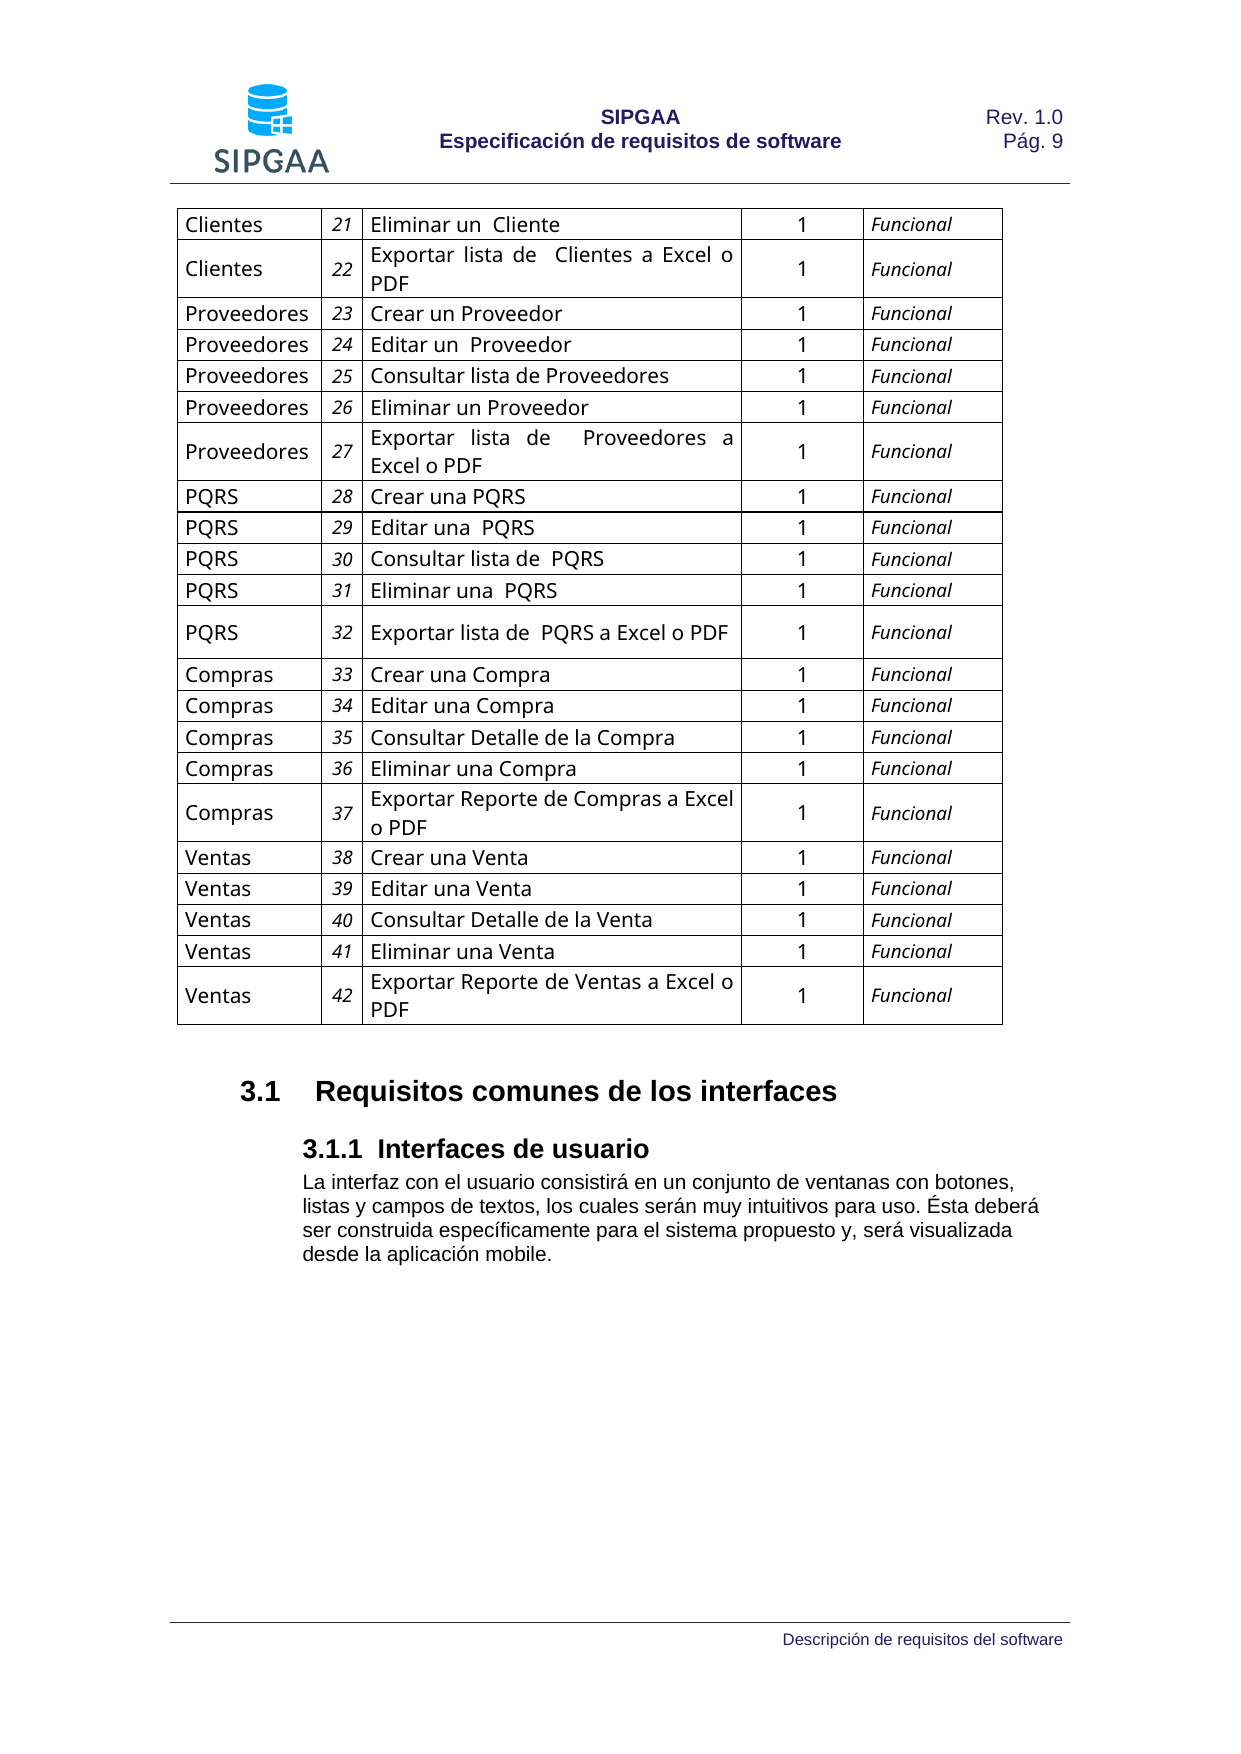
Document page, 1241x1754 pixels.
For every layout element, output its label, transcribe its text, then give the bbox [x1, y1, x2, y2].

table_cell [1003, 208, 1019, 239]
table_cell [1003, 873, 1019, 904]
table_cell Eliminar un Cliente [363, 209, 741, 239]
table_cell 1 [742, 967, 863, 1024]
table_cell 1 [742, 423, 863, 480]
table_cell Ventas [178, 905, 321, 935]
table_cell Funcional [864, 330, 1002, 360]
table_cell Proveedores [178, 298, 321, 328]
table_cell Consultar Detalle de la Compra [363, 722, 741, 752]
table_cell Eliminar un Proveedor [363, 392, 741, 422]
table_cell Compras [178, 722, 321, 752]
table_cell [1003, 783, 1019, 841]
table_cell Ventas [178, 967, 321, 1024]
table_cell Ventas [178, 874, 321, 904]
table_cell Compras [178, 691, 321, 721]
table_cell Exportar lista de Proveedores a Excel o PDF [363, 423, 741, 480]
table_cell Ventas [178, 842, 321, 872]
table_cell Editar una PQRS [363, 513, 741, 543]
table_cell Exportar lista de PQRS a Excel o PDF [363, 606, 741, 658]
table_cell [1003, 690, 1019, 721]
table_cell Exportar Reporte de Compras a Excel o PDF [363, 784, 741, 841]
table_cell Crear una Venta [363, 842, 741, 872]
table_cell Consultar lista de PQRS [363, 544, 741, 574]
table_cell [1003, 841, 1019, 872]
table_cell Funcional [864, 842, 1002, 872]
table_cell Funcional [864, 874, 1002, 904]
table_cell Funcional [864, 392, 1002, 422]
table_cell 1 [742, 513, 863, 543]
text La interfaz con el usuario consistirá en un conjunto de ventanas con botones, listas y campos de textos, los cuales serán muy intuitivos para uso. Ésta deberá ser construida específicamente para el sistema propuesto y, será visualizada desde la aplicación mobile. [302, 1170, 1063, 1266]
table_cell Funcional [864, 481, 1002, 511]
table_cell Clientes [178, 240, 321, 297]
table_cell Crear una Compra [363, 659, 741, 689]
table_cell Proveedores [178, 330, 321, 360]
table_cell 25 [322, 361, 362, 391]
table_cell Funcional [864, 298, 1002, 328]
table_cell [1003, 239, 1019, 297]
table_cell 28 [322, 481, 362, 511]
table_cell Ventas [178, 936, 321, 966]
table_cell 29 [322, 513, 362, 543]
table_cell Funcional [864, 575, 1002, 605]
table_cell Funcional [864, 936, 1002, 966]
table_cell Exportar lista de Clientes a Excel o PDF [363, 240, 741, 297]
table_cell 34 [322, 691, 362, 721]
table_cell 33 [322, 659, 362, 689]
table_cell Funcional [864, 659, 1002, 689]
table_cell 1 [742, 209, 863, 239]
table_cell 1 [742, 691, 863, 721]
table_cell Editar un Proveedor [363, 330, 741, 360]
table_cell Eliminar una PQRS [363, 575, 741, 605]
table_cell Consultar Detalle de la Venta [363, 905, 741, 935]
table_cell Consultar lista de Proveedores [363, 361, 741, 391]
table_cell 1 [742, 936, 863, 966]
table_cell Funcional [864, 606, 1002, 658]
table_cell 37 [322, 784, 362, 841]
table_cell 42 [322, 967, 362, 1024]
table_cell [1003, 329, 1019, 360]
table_cell [1003, 297, 1019, 328]
table_cell Crear un Proveedor [363, 298, 741, 328]
table_cell Funcional [864, 513, 1002, 543]
table_cell 1 [742, 784, 863, 841]
table_cell [1003, 935, 1019, 966]
subtitle Requisitos comunes de los interfaces [240, 1074, 1063, 1108]
table_cell Funcional [864, 361, 1002, 391]
table_cell 1 [742, 575, 863, 605]
table_cell 21 [322, 209, 362, 239]
table_cell 1 [742, 544, 863, 574]
table_cell Funcional [864, 722, 1002, 752]
table_cell Editar una Venta [363, 874, 741, 904]
table_cell 1 [742, 361, 863, 391]
table_cell 1 [742, 722, 863, 752]
table_cell 1 [742, 753, 863, 783]
table_cell 1 [742, 874, 863, 904]
table_cell PQRS [178, 513, 321, 543]
table_cell [1003, 543, 1019, 574]
table_cell Funcional [864, 967, 1002, 1024]
table_cell 1 [742, 842, 863, 872]
table_cell 36 [322, 753, 362, 783]
table_cell PQRS [178, 544, 321, 574]
table_cell 41 [322, 936, 362, 966]
table_cell Editar una Compra [363, 691, 741, 721]
table_cell Exportar Reporte de Ventas a Excel o PDF [363, 967, 741, 1024]
table_cell Funcional [864, 784, 1002, 841]
table_cell PQRS [178, 481, 321, 511]
table_cell [1003, 480, 1019, 511]
table_cell 31 [322, 575, 362, 605]
table_cell Crear una PQRS [363, 481, 741, 511]
table_cell 1 [742, 392, 863, 422]
table_cell Compras [178, 659, 321, 689]
table_cell [1003, 721, 1019, 752]
table_cell Funcional [864, 691, 1002, 721]
table_cell [1003, 605, 1019, 658]
table_cell Clientes [178, 209, 321, 239]
table_cell Eliminar una Compra [363, 753, 741, 783]
table_cell 1 [742, 905, 863, 935]
table_cell Compras [178, 784, 321, 841]
table_cell Funcional [864, 423, 1002, 480]
table_cell PQRS [178, 575, 321, 605]
table_cell 39 [322, 874, 362, 904]
table_cell [1003, 511, 1019, 543]
table_cell 38 [322, 842, 362, 872]
table_cell Funcional [864, 209, 1002, 239]
table_cell 27 [322, 423, 362, 480]
table_cell 1 [742, 606, 863, 658]
table_cell [1003, 574, 1019, 605]
table_cell 1 [742, 330, 863, 360]
table_cell 1 [742, 240, 863, 297]
table_cell Proveedores [178, 423, 321, 480]
table_cell 30 [322, 544, 362, 574]
table_cell Eliminar una Venta [363, 936, 741, 966]
table_cell Compras [178, 753, 321, 783]
table_cell 40 [322, 905, 362, 935]
table_cell PQRS [178, 606, 321, 658]
table_cell 23 [322, 298, 362, 328]
table_cell 35 [322, 722, 362, 752]
table_cell Funcional [864, 544, 1002, 574]
subtitle Interfaces de usuario [302, 1133, 1063, 1164]
table_cell [1003, 422, 1019, 480]
table_cell Funcional [864, 905, 1002, 935]
table_cell 1 [742, 659, 863, 689]
table_cell 24 [322, 330, 362, 360]
table_cell Proveedores [178, 361, 321, 391]
table_cell Funcional [864, 240, 1002, 297]
table_cell [1003, 752, 1019, 783]
table_cell [1003, 391, 1019, 422]
table_cell 1 [742, 481, 863, 511]
table_cell [1003, 658, 1019, 689]
table_cell 32 [322, 606, 362, 658]
table_cell [1003, 904, 1019, 935]
table_cell Funcional [864, 753, 1002, 783]
table_cell 26 [322, 392, 362, 422]
table_cell [1003, 966, 1019, 1024]
table_cell 1 [742, 298, 863, 328]
picture [209, 81, 333, 176]
table_cell [1003, 360, 1019, 391]
table_cell Proveedores [178, 392, 321, 422]
table_cell 22 [322, 240, 362, 297]
